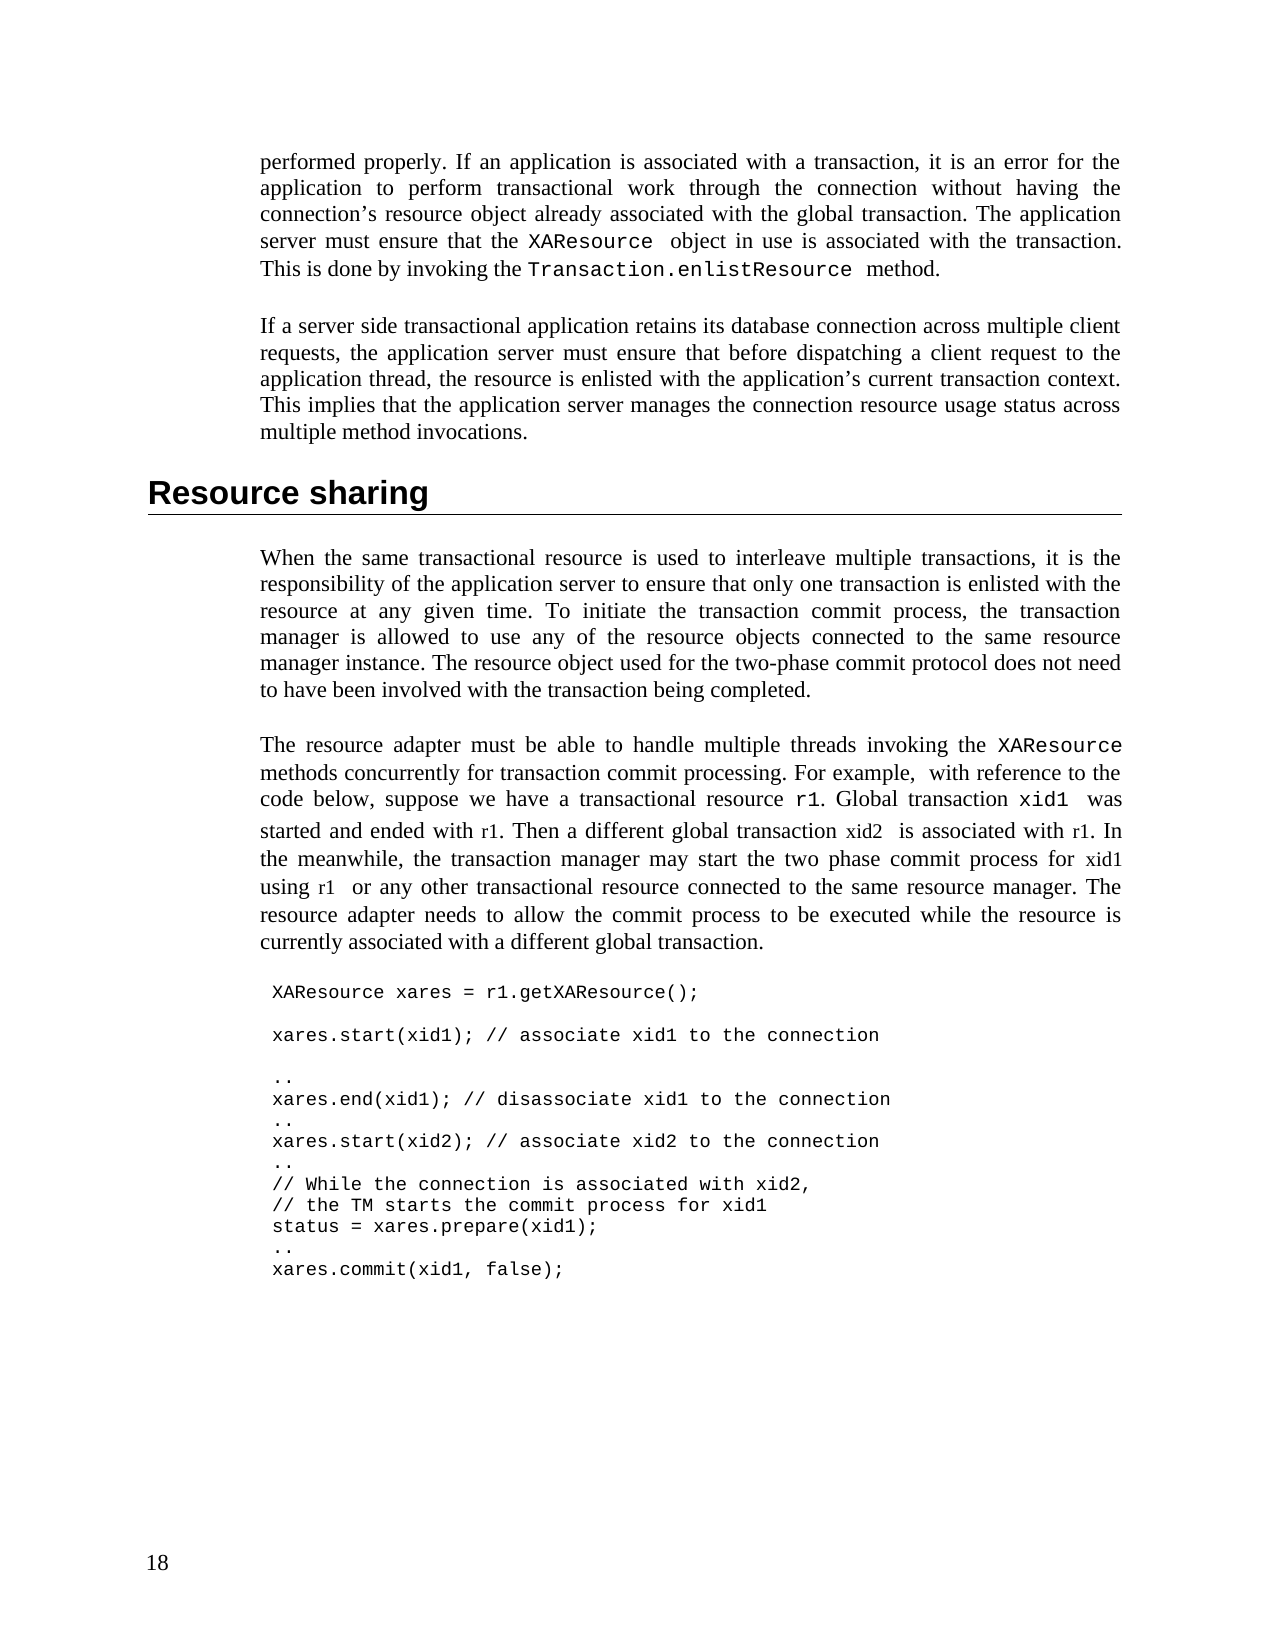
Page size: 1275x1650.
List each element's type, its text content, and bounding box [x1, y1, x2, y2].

text xares.end(xid1); // disassociate xid1 to the connection [272, 1089, 1122, 1111]
text performed properly. If an application is associated with a transaction, it is an error for the application to perform transactional work through the connection without having the connection’s resource object already associated with the global transaction. The application server must ensure that the XAResource object in use is associated with the transaction. This is done by invoking the Transaction.enlistResource method. [260, 148, 1122, 283]
text xares.start(xid2); // associate xid2 to the connection [272, 1132, 1122, 1153]
text status = xares.prepare(xid1); [272, 1217, 1122, 1238]
subtitle Resource sharing [148, 473, 1122, 514]
text xares.commit(xid1, false); [272, 1259, 1122, 1281]
text If a server side transactional application retains its database connection across multiple client requests, the application server must ensure that before dispatching a client request to the application thread, the resource is enlisted with the application’s current transaction context. This implies that the application server manages the connection resource usage status across multiple method invocations. [260, 312, 1122, 444]
text .. [272, 1111, 1122, 1132]
text The resource adapter must be able to handle multiple threads invoking the XAResource methods concurrently for transaction commit processing. For example, with reference to the code below, suppose we have a transactional resource r1. Global transaction xid1 was started and ended with r1. Then a different global transaction xid2 is associated with r1. In the meanwhile, the transaction manager may start the two phase commit process for xid1 using r1 or any other transactional resource connected to the same resource manager. The resource adapter needs to allow the commit process to be executed while the resource is currently associated with a different global transaction. [260, 731, 1122, 954]
text .. [272, 1238, 1122, 1259]
text // While the connection is associated with xid2, [272, 1174, 1122, 1196]
text When the same transactional resource is used to interleave multiple transactions, it is the responsibility of the application server to ensure that only one transaction is enlisted with the resource at any given time. To initiate the transaction commit process, the transaction manager is allowed to use any of the resource objects connected to the same resource manager instance. The resource object used for the two-phase commit protocol does not need to have been involved with the transaction being completed. [260, 544, 1122, 702]
text .. [272, 1153, 1122, 1174]
text XAResource xares = r1.getXAResource(); xares.start(xid1); // associate xid1 to the connection .. [272, 983, 1122, 1089]
text // the TM starts the commit process for xid1 [272, 1196, 1122, 1217]
